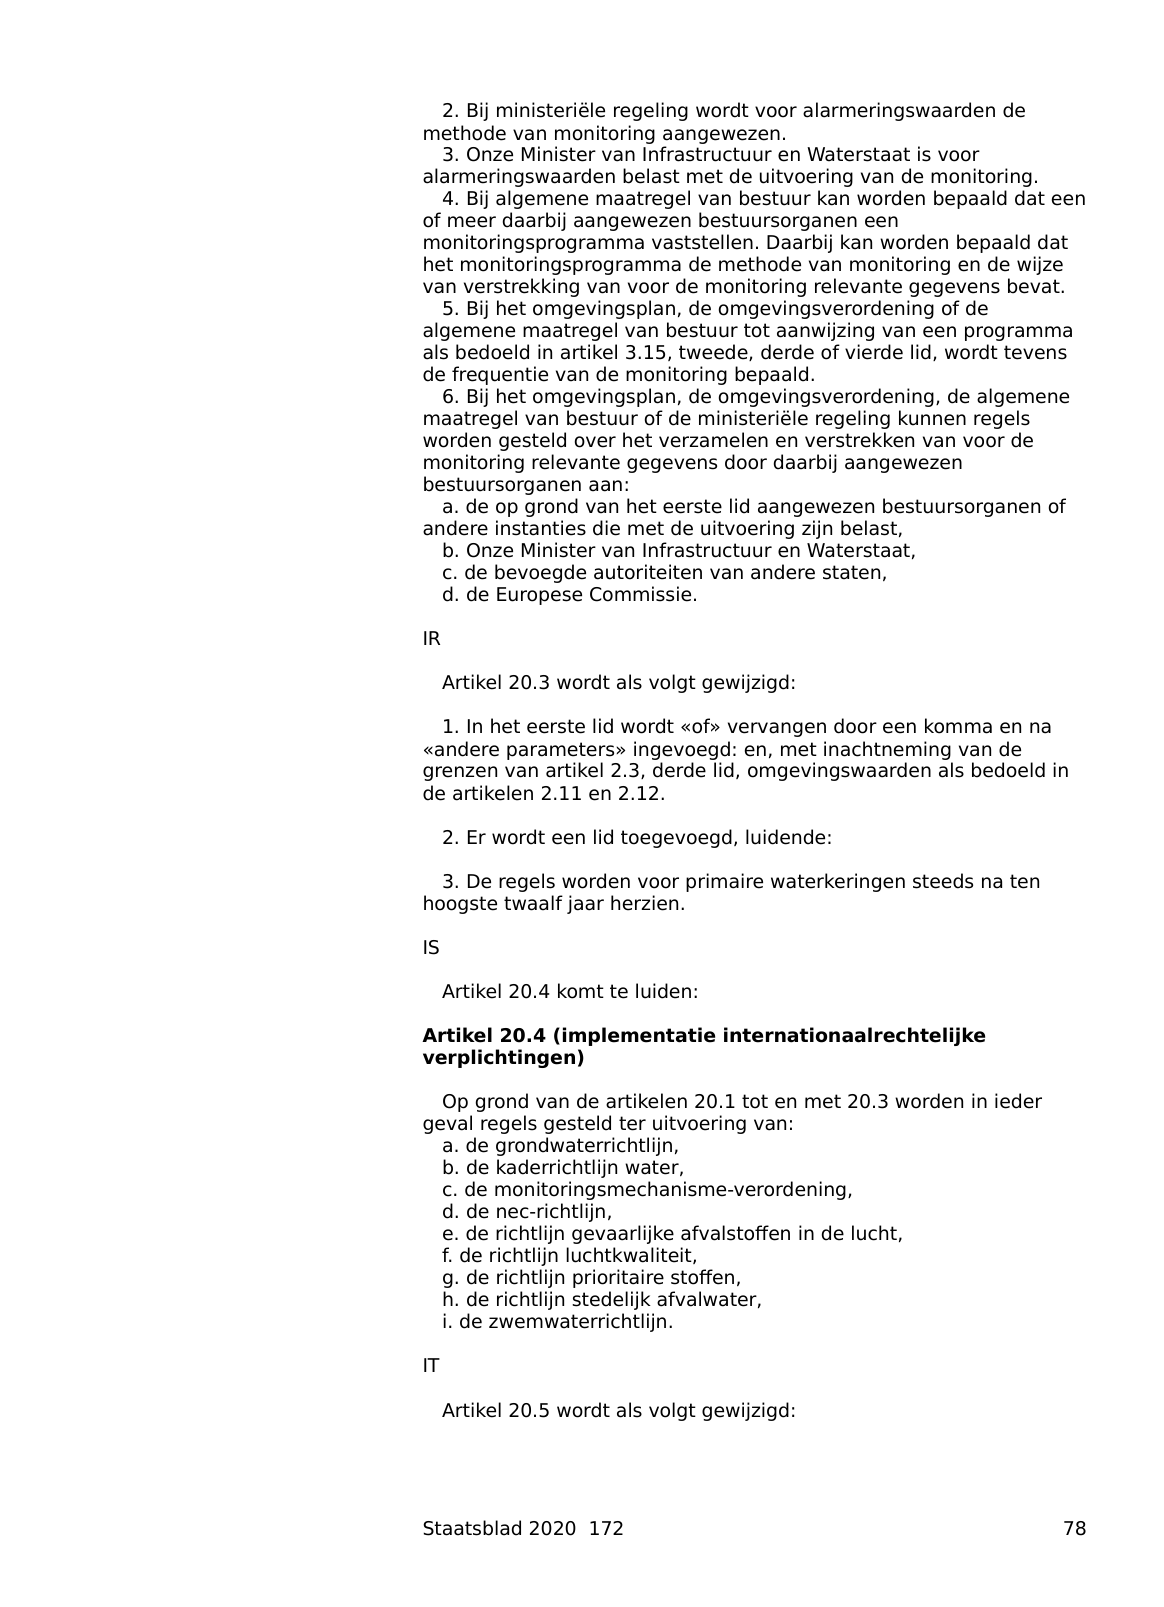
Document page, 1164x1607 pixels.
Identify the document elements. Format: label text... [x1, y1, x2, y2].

subtitle Artikel 20.4 (implementatie internationaalrechtelijke verplichtingen) [422, 1025, 1087, 1069]
text 2. Bij ministeriële regeling wordt voor alarmeringswaarden de methode van monitoring aangewezen. [422, 100, 1087, 144]
text Op grond van de artikelen 20.1 tot en met 20.3 worden in ieder geval regels gesteld ter uitvoering van: [422, 1091, 1087, 1135]
text h. de richtlijn stedelijk afvalwater, [422, 1289, 1087, 1311]
text b. de kaderrichtlijn water, [422, 1157, 1087, 1179]
text 4. Bij algemene maatregel van bestuur kan worden bepaald dat een of meer daarbij aangewezen bestuursorganen een monitoringsprogramma vaststellen. Daarbij kan worden bepaald dat het monitoringsprogramma de methode van monitoring en de wijze van verstrekking van voor de monitoring relevante gegevens bevat. [422, 188, 1087, 298]
text c. de monitoringsmechanisme-verordening, [422, 1179, 1087, 1201]
text f. de richtlijn luchtkwaliteit, [422, 1245, 1087, 1267]
text 3. De regels worden voor primaire waterkeringen steeds na ten hoogste twaalf jaar herzien. [422, 871, 1087, 915]
text d. de Europese Commissie. [422, 584, 1087, 606]
text i. de zwemwaterrichtlijn. [422, 1311, 1087, 1333]
text IR [422, 628, 1087, 650]
text 1. In het eerste lid wordt «of» vervangen door een komma en na «andere parameters» ingevoegd: en, met inachtneming van de grenzen van artikel 2.3, derde lid, omgevingswaarden als bedoeld in de artikelen 2.11 en 2.12. [422, 716, 1087, 804]
text 2. Er wordt een lid toegevoegd, luidende: [422, 827, 1087, 848]
text c. de bevoegde autoriteiten van andere staten, [422, 562, 1087, 584]
text IT [422, 1355, 1087, 1377]
text 3. Onze Minister van Infrastructuur en Waterstaat is voor alarmeringswaarden belast met de uitvoering van de monitoring. [422, 144, 1087, 188]
text Artikel 20.4 komt te luiden: [422, 981, 1087, 1003]
text d. de nec-richtlijn, [422, 1201, 1087, 1223]
text g. de richtlijn prioritaire stoffen, [422, 1267, 1087, 1289]
text Artikel 20.5 wordt als volgt gewijzigd: [422, 1399, 1087, 1421]
text Artikel 20.3 wordt als volgt gewijzigd: [422, 672, 1087, 694]
text b. Onze Minister van Infrastructuur en Waterstaat, [422, 540, 1087, 562]
text a. de op grond van het eerste lid aangewezen bestuursorganen of andere instanties die met de uitvoering zijn belast, [422, 496, 1087, 540]
text a. de grondwaterrichtlijn, [422, 1135, 1087, 1157]
text 5. Bij het omgevingsplan, de omgevingsverordening of de algemene maatregel van bestuur tot aanwijzing van een programma als bedoeld in artikel 3.15, tweede, derde of vierde lid, wordt tevens de frequentie van de monitoring bepaald. [422, 298, 1087, 386]
text 6. Bij het omgevingsplan, de omgevingsverordening, de algemene maatregel van bestuur of de ministeriële regeling kunnen regels worden gesteld over het verzamelen en verstrekken van voor de monitoring relevante gegevens door daarbij aangewezen bestuursorganen aan: [422, 386, 1087, 496]
text e. de richtlijn gevaarlijke afvalstoffen in de lucht, [422, 1223, 1087, 1245]
text IS [422, 937, 1087, 959]
